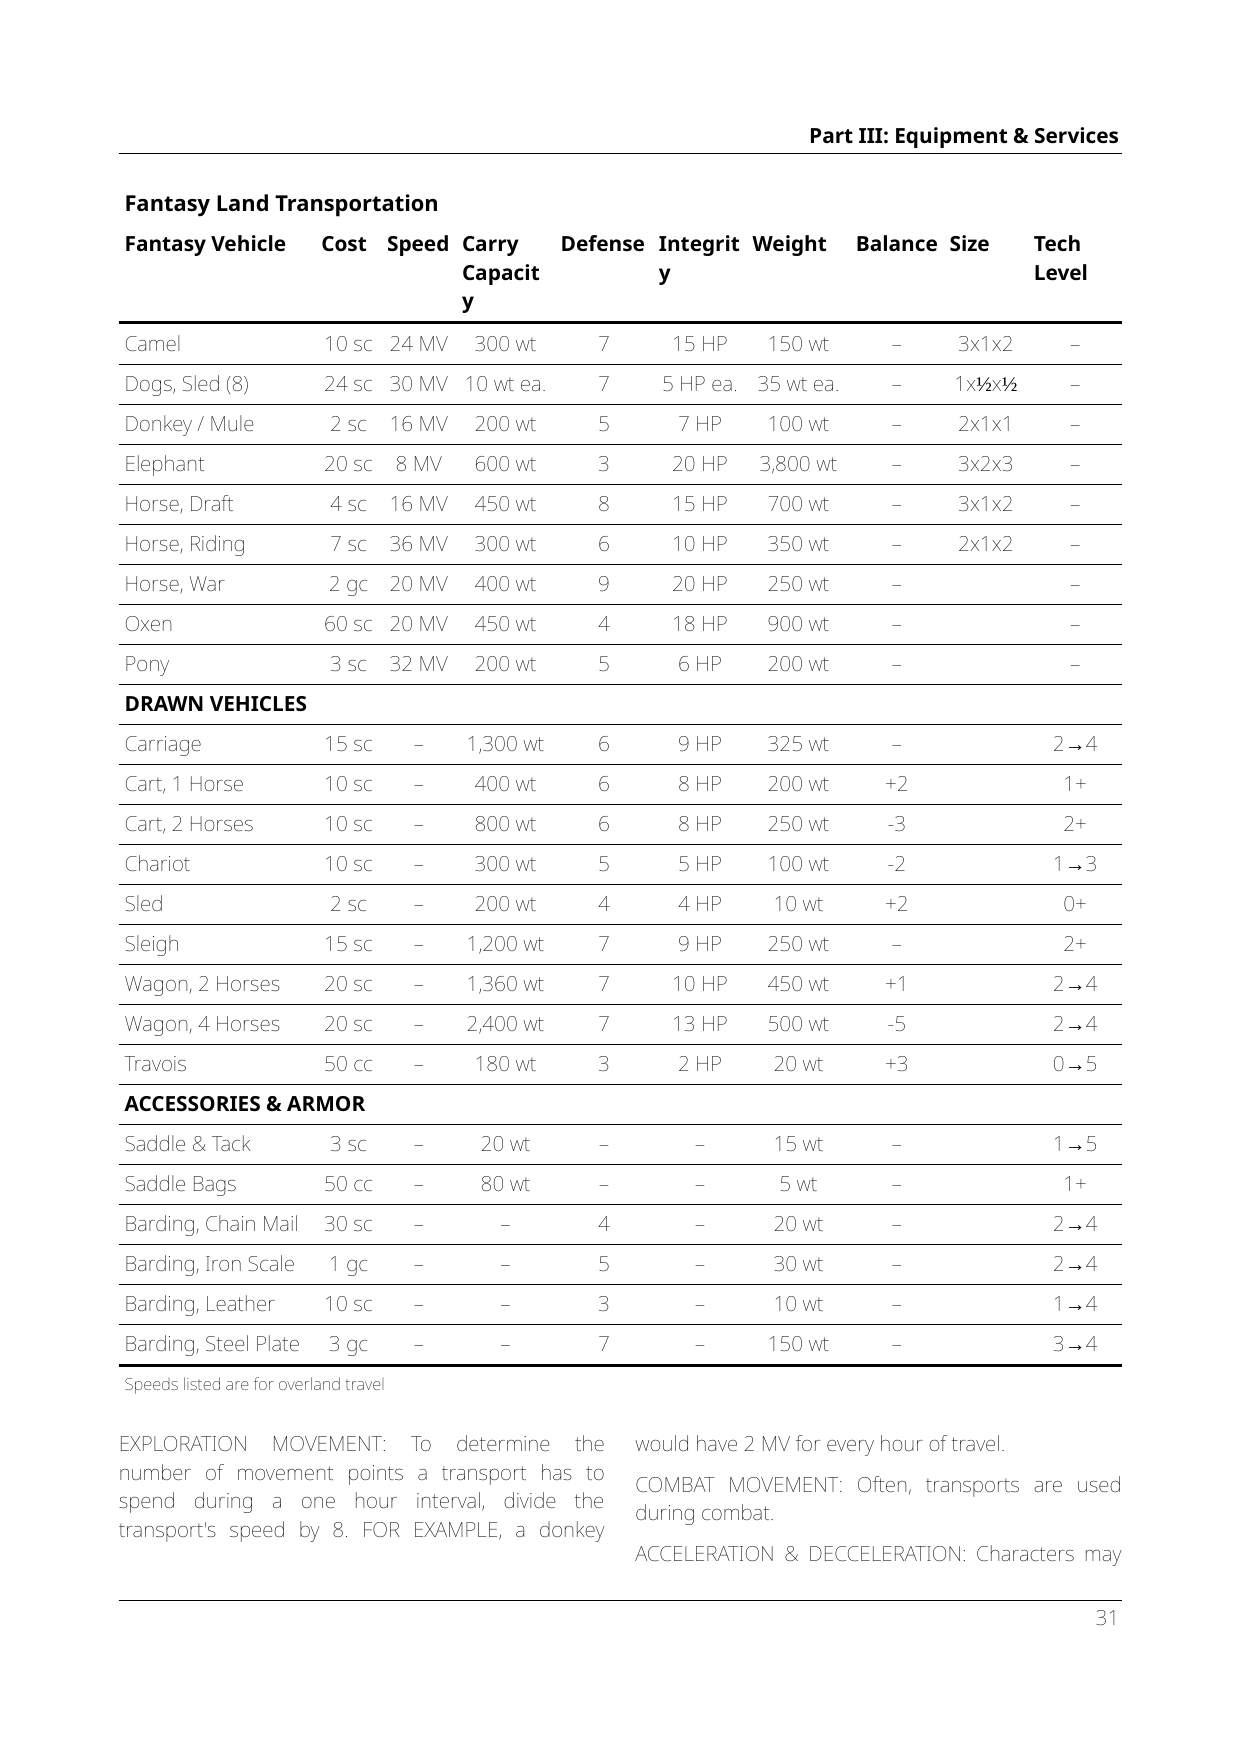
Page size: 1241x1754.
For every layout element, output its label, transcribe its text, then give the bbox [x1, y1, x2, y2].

table_cell 9 HP [653, 925, 747, 964]
table_cell 20 wt [747, 1045, 850, 1084]
table_cell – [381, 805, 456, 844]
table_cell Travois [119, 1045, 315, 1084]
table_cell 20 sc [315, 445, 381, 484]
table_cell – [653, 1285, 747, 1324]
table_cell 30 sc [315, 1205, 381, 1244]
table_cell – [381, 1245, 456, 1284]
table_cell Barding, Chain Mail [119, 1205, 315, 1244]
table_cell 250 wt [747, 805, 850, 844]
table_cell [944, 925, 1028, 964]
table_cell – [1028, 525, 1122, 564]
table_cell – [850, 445, 943, 484]
table_cell 450 wt [747, 965, 850, 1004]
table_cell 5 [555, 1245, 653, 1284]
table_cell 2 sc [315, 405, 381, 444]
table_cell – [850, 405, 943, 444]
table_cell 20 wt [747, 1205, 850, 1244]
table_cell Barding, Leather [119, 1285, 315, 1324]
table_cell 10 sc [315, 845, 381, 884]
table_cell 2x1x2 [944, 525, 1028, 564]
table_cell 300 wt [456, 525, 554, 564]
table_cell Barding, Steel Plate [119, 1325, 315, 1364]
table_cell 60 sc [315, 605, 381, 644]
table_cell – [1028, 445, 1122, 484]
table_cell 7 [555, 365, 653, 404]
table_cell – [555, 1125, 653, 1164]
table_cell 3x1x2 [944, 324, 1028, 364]
table_cell – [1028, 605, 1122, 644]
table_cell Horse, Riding [119, 525, 315, 564]
table_cell +2 [850, 885, 943, 924]
table_cell 15 sc [315, 925, 381, 964]
table_cell -2 [850, 845, 943, 884]
table_cell 3 sc [315, 645, 381, 684]
table_cell Sleigh [119, 925, 315, 964]
text ACCELERATION & DECCELERATION: Characters may [635, 1539, 1122, 1567]
table_cell Carry Capacity [456, 224, 554, 321]
table_cell 1,300 wt [456, 725, 554, 764]
table_cell 700 wt [747, 485, 850, 524]
table_cell Horse, Draft [119, 485, 315, 524]
table_cell 2x1x1 [944, 405, 1028, 444]
table_cell +1 [850, 965, 943, 1004]
table_cell 20 sc [315, 965, 381, 1004]
table_cell 10 wt [747, 885, 850, 924]
table_cell 200 wt [456, 645, 554, 684]
table_cell 50 cc [315, 1045, 381, 1084]
table_cell 6 [555, 805, 653, 844]
table_cell -5 [850, 1005, 943, 1044]
table_cell 7 [555, 1005, 653, 1044]
table_cell 800 wt [456, 805, 554, 844]
table_cell – [653, 1165, 747, 1204]
table_cell 2 sc [315, 885, 381, 924]
table_cell 3x1x2 [944, 485, 1028, 524]
table_cell 2→4 [1028, 725, 1122, 764]
table_cell – [381, 1205, 456, 1244]
table_cell 36 MV [381, 525, 456, 564]
table_cell 32 MV [381, 645, 456, 684]
table_cell 20 wt [456, 1125, 554, 1164]
table_cell – [381, 725, 456, 764]
table_cell 20 MV [381, 565, 456, 604]
table_cell 15 wt [747, 1125, 850, 1164]
table_cell Speed [381, 224, 456, 321]
table_cell 8 HP [653, 765, 747, 804]
table_cell [944, 885, 1028, 924]
table_cell – [850, 1165, 943, 1204]
table_cell 0→5 [1028, 1045, 1122, 1084]
table_cell 180 wt [456, 1045, 554, 1084]
table_cell 1 gc [315, 1245, 381, 1284]
table_cell 6 [555, 525, 653, 564]
table_cell 3 gc [315, 1325, 381, 1364]
table_cell 10 sc [315, 1285, 381, 1324]
table_cell 300 wt [456, 324, 554, 364]
table_cell – [381, 1005, 456, 1044]
table_cell Size [944, 224, 1028, 321]
table_cell – [456, 1245, 554, 1284]
table_cell 7 [555, 965, 653, 1004]
table_cell 9 HP [653, 725, 747, 764]
table_cell Cart, 2 Horses [119, 805, 315, 844]
text COMBAT MOVEMENT: Often, transports are used during combat. [635, 1470, 1122, 1527]
table_cell 7 [555, 324, 653, 364]
table_cell 2 gc [315, 565, 381, 604]
table_cell 4 HP [653, 885, 747, 924]
table_cell – [1028, 485, 1122, 524]
table_cell Fantasy Vehicle [119, 224, 315, 321]
table_cell 24 MV [381, 324, 456, 364]
table_cell 6 HP [653, 645, 747, 684]
table_cell Tech Level [1028, 224, 1122, 321]
table_cell [964, 1367, 1122, 1401]
table_cell 5 [555, 405, 653, 444]
table_cell +2 [850, 765, 943, 804]
table_cell 3 [555, 445, 653, 484]
table_cell Oxen [119, 605, 315, 644]
table_cell Wagon, 4 Horses [119, 1005, 315, 1044]
table_cell 20 HP [653, 565, 747, 604]
table_cell 7 HP [653, 405, 747, 444]
table_cell 2→4 [1028, 965, 1122, 1004]
table_cell [944, 805, 1028, 844]
table_cell 8 HP [653, 805, 747, 844]
table_cell – [850, 565, 943, 604]
table_cell 4 [555, 1205, 653, 1244]
table_cell – [1028, 365, 1122, 404]
table_cell 2→4 [1028, 1245, 1122, 1284]
table_cell 1x½x½ [944, 365, 1028, 404]
table_cell 900 wt [747, 605, 850, 644]
table_cell [944, 1205, 1028, 1244]
table_cell – [850, 645, 943, 684]
table_header Fantasy Land Transportation [119, 183, 1122, 224]
table_cell Cart, 1 Horse [119, 765, 315, 804]
table_cell 2→4 [1028, 1005, 1122, 1044]
table_cell 1,360 wt [456, 965, 554, 1004]
table_cell 30 wt [747, 1245, 850, 1284]
table_cell – [850, 525, 943, 564]
table_cell – [1028, 405, 1122, 444]
table_cell – [850, 1285, 943, 1324]
table_cell – [850, 1325, 943, 1364]
text would have 2 MV for every hour of travel. [635, 1429, 1122, 1458]
table_cell -3 [850, 805, 943, 844]
table_cell 8 MV [381, 445, 456, 484]
table_cell 80 wt [456, 1165, 554, 1204]
table_cell 16 MV [381, 405, 456, 444]
table_cell 200 wt [747, 765, 850, 804]
table_cell 3→4 [1028, 1325, 1122, 1364]
table_cell Donkey / Mule [119, 405, 315, 444]
table_cell 450 wt [456, 605, 554, 644]
table_cell 250 wt [747, 925, 850, 964]
table_cell 0+ [1028, 885, 1122, 924]
table_cell 5 HP ea. [653, 365, 747, 404]
table_cell 3x2x3 [944, 445, 1028, 484]
table_cell – [850, 365, 943, 404]
table_cell Sled [119, 885, 315, 924]
table_cell 10 sc [315, 805, 381, 844]
table_cell – [850, 605, 943, 644]
table_cell Elephant [119, 445, 315, 484]
table_cell Camel [119, 324, 315, 364]
table_cell 24 sc [315, 365, 381, 404]
table_cell – [381, 965, 456, 1004]
table_cell 20 HP [653, 445, 747, 484]
table_cell 20 MV [381, 605, 456, 644]
table_cell – [850, 1245, 943, 1284]
table_cell 1→4 [1028, 1285, 1122, 1324]
table_cell – [381, 1125, 456, 1164]
table_cell – [381, 885, 456, 924]
table_cell – [850, 1205, 943, 1244]
table_cell 325 wt [747, 725, 850, 764]
table_cell 30 MV [381, 365, 456, 404]
table_cell 1→3 [1028, 845, 1122, 884]
table_cell [944, 565, 1028, 604]
table_cell – [381, 1045, 456, 1084]
table_cell 1+ [1028, 1165, 1122, 1204]
table_cell 350 wt [747, 525, 850, 564]
table_cell 18 HP [653, 605, 747, 644]
table_cell 2,400 wt [456, 1005, 554, 1044]
table_cell 400 wt [456, 565, 554, 604]
table_cell – [456, 1325, 554, 1364]
table_cell [944, 845, 1028, 884]
table_cell [944, 605, 1028, 644]
table_cell 500 wt [747, 1005, 850, 1044]
text EXPLORATION MOVEMENT: To determine the number of movement points a transport has to spend during a one hour interval, divide the transport's speed by 8. FOR EXAMPLE, a donkey [118, 1429, 605, 1543]
table_cell 50 cc [315, 1165, 381, 1204]
table_cell – [456, 1285, 554, 1324]
table_cell Saddle & Tack [119, 1125, 315, 1164]
table_cell 250 wt [747, 565, 850, 604]
table_cell – [1028, 645, 1122, 684]
table_cell 1+ [1028, 765, 1122, 804]
table_cell – [381, 1285, 456, 1324]
table_cell 7 sc [315, 525, 381, 564]
table_cell Speeds listed are for overland travel [119, 1367, 964, 1401]
table_cell 4 [555, 885, 653, 924]
table_cell Dogs, Sled (8) [119, 365, 315, 404]
table_cell 600 wt [456, 445, 554, 484]
table_cell 200 wt [456, 405, 554, 444]
table_cell 3 [555, 1045, 653, 1084]
table_cell 10 HP [653, 965, 747, 1004]
table_cell DRAWN VEHICLES [119, 685, 1122, 724]
table_cell 16 MV [381, 485, 456, 524]
table_cell 2+ [1028, 805, 1122, 844]
table_cell [944, 1165, 1028, 1204]
table_cell – [653, 1245, 747, 1284]
table_cell 5 [555, 845, 653, 884]
table_cell – [850, 725, 943, 764]
table_cell [944, 1125, 1028, 1164]
table_cell – [381, 765, 456, 804]
table_cell 200 wt [747, 645, 850, 684]
table_cell 400 wt [456, 765, 554, 804]
table_cell 1→5 [1028, 1125, 1122, 1164]
table_cell 6 [555, 765, 653, 804]
table_cell – [850, 324, 943, 364]
table_cell 3 [555, 1285, 653, 1324]
table_cell – [653, 1205, 747, 1244]
table_cell +3 [850, 1045, 943, 1084]
table_cell 9 [555, 565, 653, 604]
table_cell [944, 725, 1028, 764]
table_cell Horse, War [119, 565, 315, 604]
table_cell – [381, 1325, 456, 1364]
table_cell 4 sc [315, 485, 381, 524]
table_cell [944, 765, 1028, 804]
table_cell 7 [555, 925, 653, 964]
table_cell 13 HP [653, 1005, 747, 1044]
table_cell ACCESSORIES & ARMOR [119, 1085, 1122, 1124]
table_cell Defense [555, 224, 653, 321]
table_cell 300 wt [456, 845, 554, 884]
table_cell Cost [315, 224, 381, 321]
table_cell Balance [850, 224, 943, 321]
table_cell 200 wt [456, 885, 554, 924]
table_cell 150 wt [747, 324, 850, 364]
table_cell – [1028, 324, 1122, 364]
table_cell Carriage [119, 725, 315, 764]
table_cell 6 [555, 725, 653, 764]
table_cell – [850, 485, 943, 524]
table_cell – [381, 845, 456, 884]
table_cell [944, 1325, 1028, 1364]
table_cell 5 wt [747, 1165, 850, 1204]
table_cell 100 wt [747, 405, 850, 444]
table_cell 10 sc [315, 324, 381, 364]
table_cell 5 HP [653, 845, 747, 884]
table_cell 10 wt ea. [456, 365, 554, 404]
table_cell 4 [555, 605, 653, 644]
table_cell [944, 645, 1028, 684]
table_cell Saddle Bags [119, 1165, 315, 1204]
table_cell [944, 1285, 1028, 1324]
table_cell [944, 1045, 1028, 1084]
table_cell [944, 965, 1028, 1004]
table_cell Chariot [119, 845, 315, 884]
table_cell – [653, 1125, 747, 1164]
table_cell 10 wt [747, 1285, 850, 1324]
table_cell 2+ [1028, 925, 1122, 964]
table_cell 20 sc [315, 1005, 381, 1044]
table_cell 7 [555, 1325, 653, 1364]
table_cell – [555, 1165, 653, 1204]
table_cell – [381, 925, 456, 964]
table_cell 15 sc [315, 725, 381, 764]
table_cell [944, 1005, 1028, 1044]
table_cell – [456, 1205, 554, 1244]
table_cell Integrity [653, 224, 747, 321]
table_cell 15 HP [653, 485, 747, 524]
table_cell 35 wt ea. [747, 365, 850, 404]
table_cell 450 wt [456, 485, 554, 524]
table_cell – [850, 925, 943, 964]
table_cell 10 sc [315, 765, 381, 804]
table_cell Wagon, 2 Horses [119, 965, 315, 1004]
table_cell 10 HP [653, 525, 747, 564]
table_cell 3,800 wt [747, 445, 850, 484]
table_cell [944, 1245, 1028, 1284]
table_cell 2 HP [653, 1045, 747, 1084]
table_cell – [381, 1165, 456, 1204]
table_cell Pony [119, 645, 315, 684]
table_cell 150 wt [747, 1325, 850, 1364]
table_cell – [1028, 565, 1122, 604]
table_cell 1,200 wt [456, 925, 554, 964]
table_cell – [653, 1325, 747, 1364]
table_cell 100 wt [747, 845, 850, 884]
table_cell 8 [555, 485, 653, 524]
table_cell Weight [747, 224, 850, 321]
table_cell 2→4 [1028, 1205, 1122, 1244]
table_cell 15 HP [653, 324, 747, 364]
table_cell – [850, 1125, 943, 1164]
table_cell 5 [555, 645, 653, 684]
table_cell 3 sc [315, 1125, 381, 1164]
table_cell Barding, Iron Scale [119, 1245, 315, 1284]
